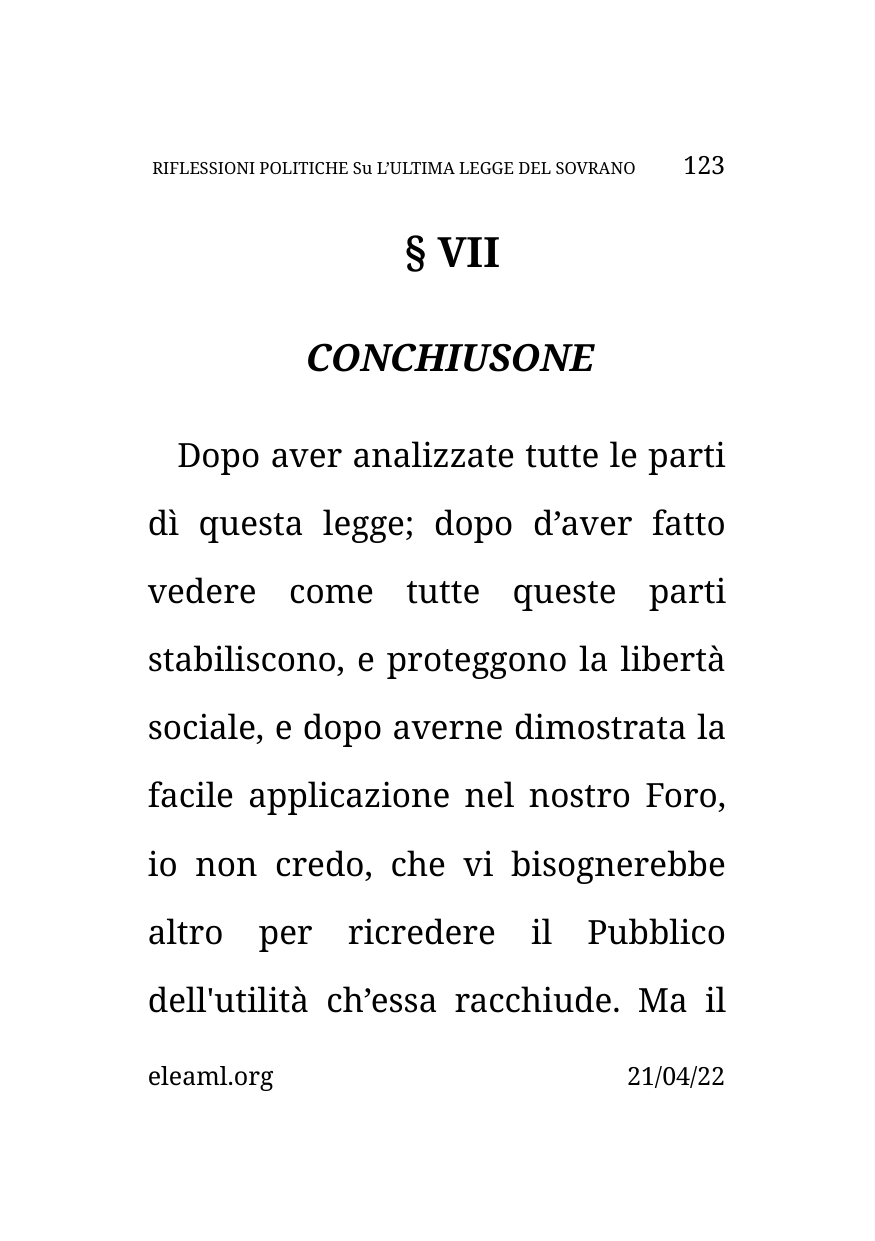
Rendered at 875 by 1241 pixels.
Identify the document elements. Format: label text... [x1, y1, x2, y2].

text § VII [148, 223, 726, 280]
text Dopo aver analizzate tutte le parti dì questa legge; dopo d’aver fatto vedere come tutte queste parti stabiliscono, e proteggono la libertà sociale, e dopo averne dimostrata la facile applicazione nel nostro Foro, io non credo, che vi bisognerebbe altro per ricredere il Pubblico dell'utilità ch’essa racchiude. Ma il [148, 432, 726, 1022]
text CONCHIUSONE [148, 332, 726, 383]
